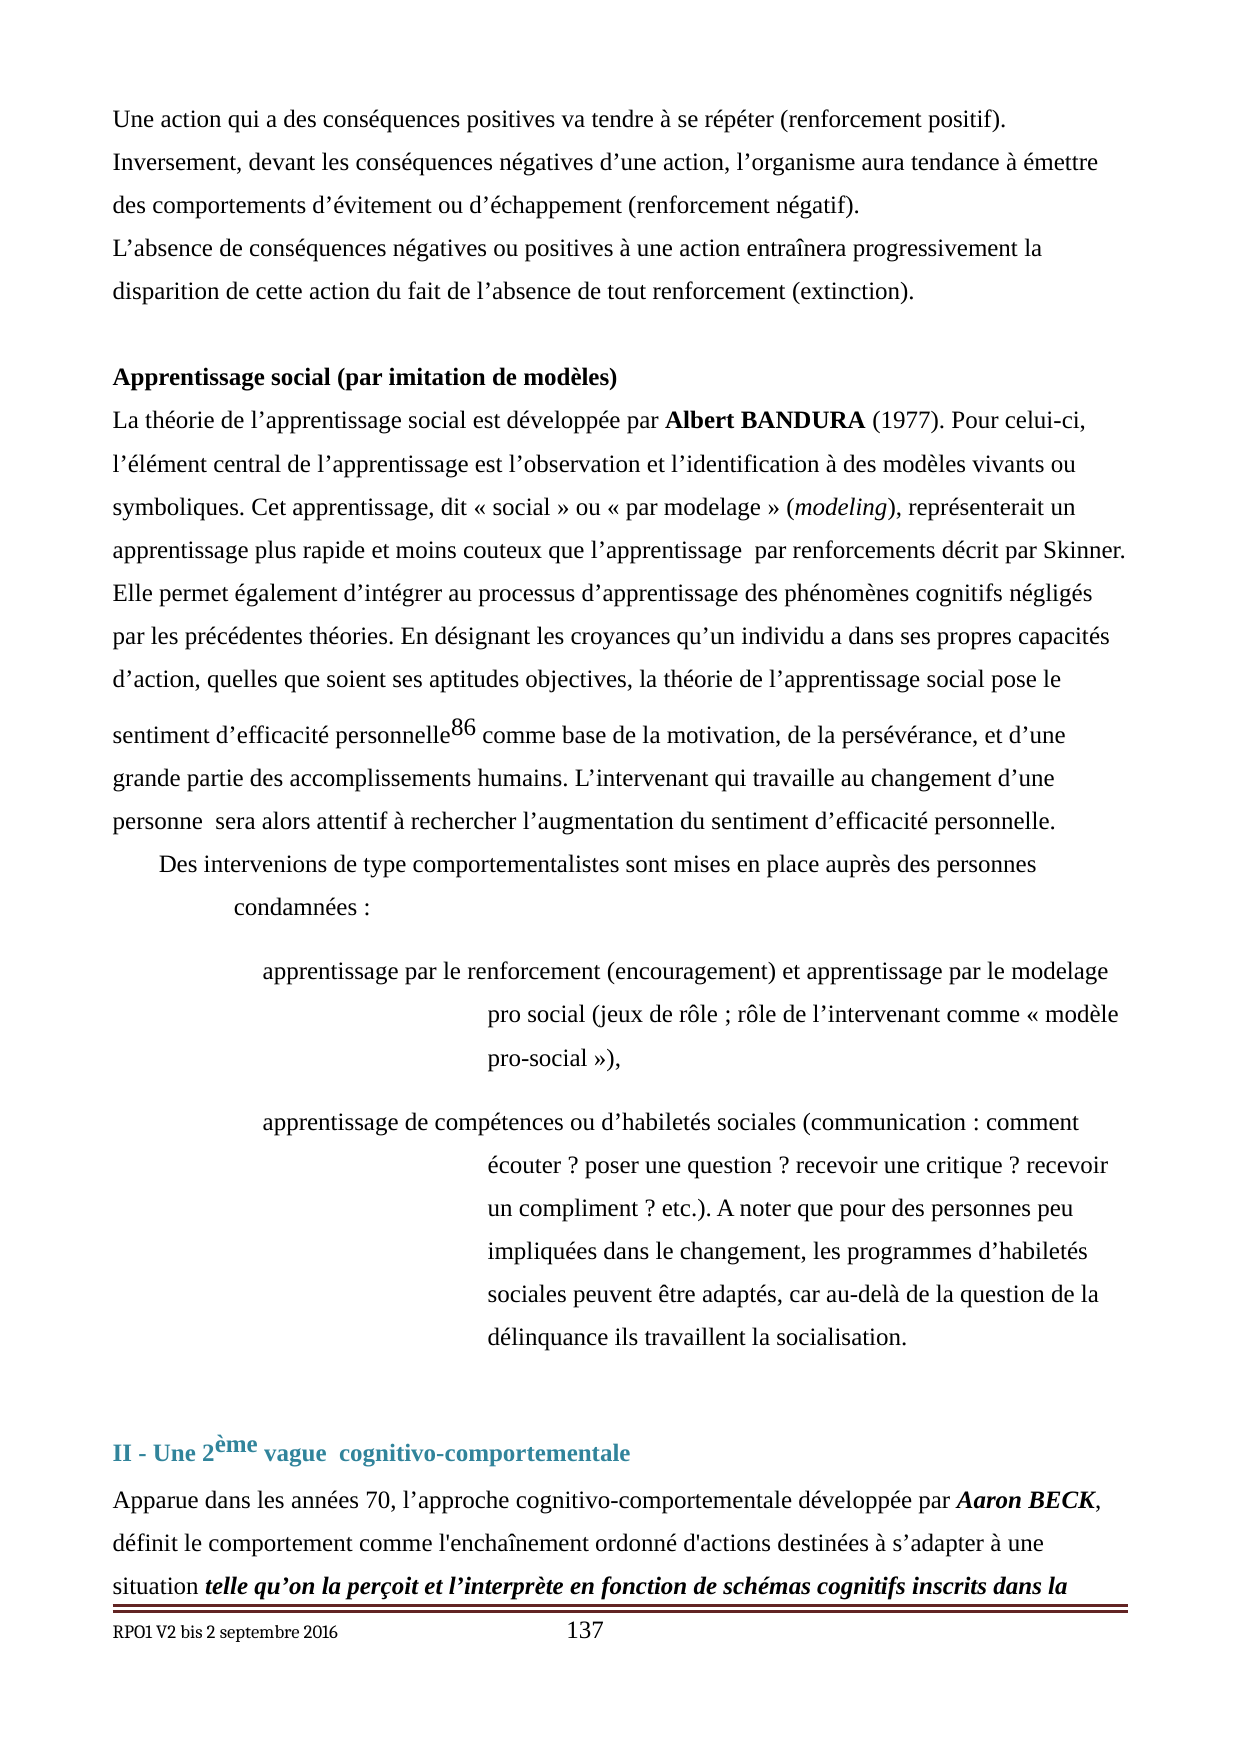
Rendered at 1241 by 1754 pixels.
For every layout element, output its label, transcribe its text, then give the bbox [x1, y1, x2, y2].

text Apprentissage social (par imitation de modèles) [112, 362, 1128, 391]
text II - Une 2ème vague cognitivo-comportementale [112, 1429, 1128, 1466]
text Une action qui a des conséquences positives va tendre à se répéter (renforcement positif). [112, 104, 1128, 132]
list apprentissage de compétences ou d’habiletés sociales (communication : comment écouter ? poser une question ? recevoir une critique ? recevoir un compliment ? etc.). A noter que pour des personnes peu impliquées dans le changement, les programmes d’habiletés sociales peuvent être adaptés, car au-delà de la question de la délinquance ils travaillent la socialisation. [225, 1107, 1128, 1351]
text Apparue dans les années 70, l’approche cognitivo-comportementale développée par Aaron BECK, définit le comportement comme l'enchaînement ordonné d'actions destinées à s’adapter à une situation telle qu’on la perçoit et l’interprète en fonction de schémas cognitifs inscrits dans la [112, 1485, 1128, 1600]
text La théorie de l’apprentissage social est développée par Albert BANDURA (1977). Pour celui-ci, l’élément central de l’apprentissage est l’observation et l’identification à des modèles vivants ou symboliques. Cet apprentissage, dit « social » ou « par modelage » (modeling), représenterait un apprentissage plus rapide et moins couteux que l’apprentissage par renforcements décrit par Skinner. [112, 406, 1128, 564]
list Des intervenions de type comportementalistes sont mises en place auprès des personnes condamnées : [121, 849, 1128, 921]
text L’absence de conséquences négatives ou positives à une action entraînera progressivement la disparition de cette action du fait de l’absence de tout renforcement (extinction). [112, 233, 1128, 305]
list apprentissage par le renforcement (encouragement) et apprentissage par le modelage pro social (jeux de rôle ; rôle de l’intervenant comme « modèle pro-social »), [225, 956, 1128, 1071]
text Inversement, devant les conséquences négatives d’une action, l’organisme aura tendance à émettre des comportements d’évitement ou d’échappement (renforcement négatif). [112, 147, 1128, 219]
text Elle permet également d’intégrer au processus d’apprentissage des phénomènes cognitifs négligés par les précédentes théories. En désignant les croyances qu’un individu a dans ses propres capacités d’action, quelles que soient ses aptitudes objectives, la théorie de l’apprentissage social pose le sentiment d’efficacité personnelle86 comme base de la motivation, de la persévérance, et d’une grande partie des accomplissements humains. L’intervenant qui travaille au changement d’une personne sera alors attentif à rechercher l’augmentation du sentiment d’efficacité personnelle. [112, 578, 1128, 835]
